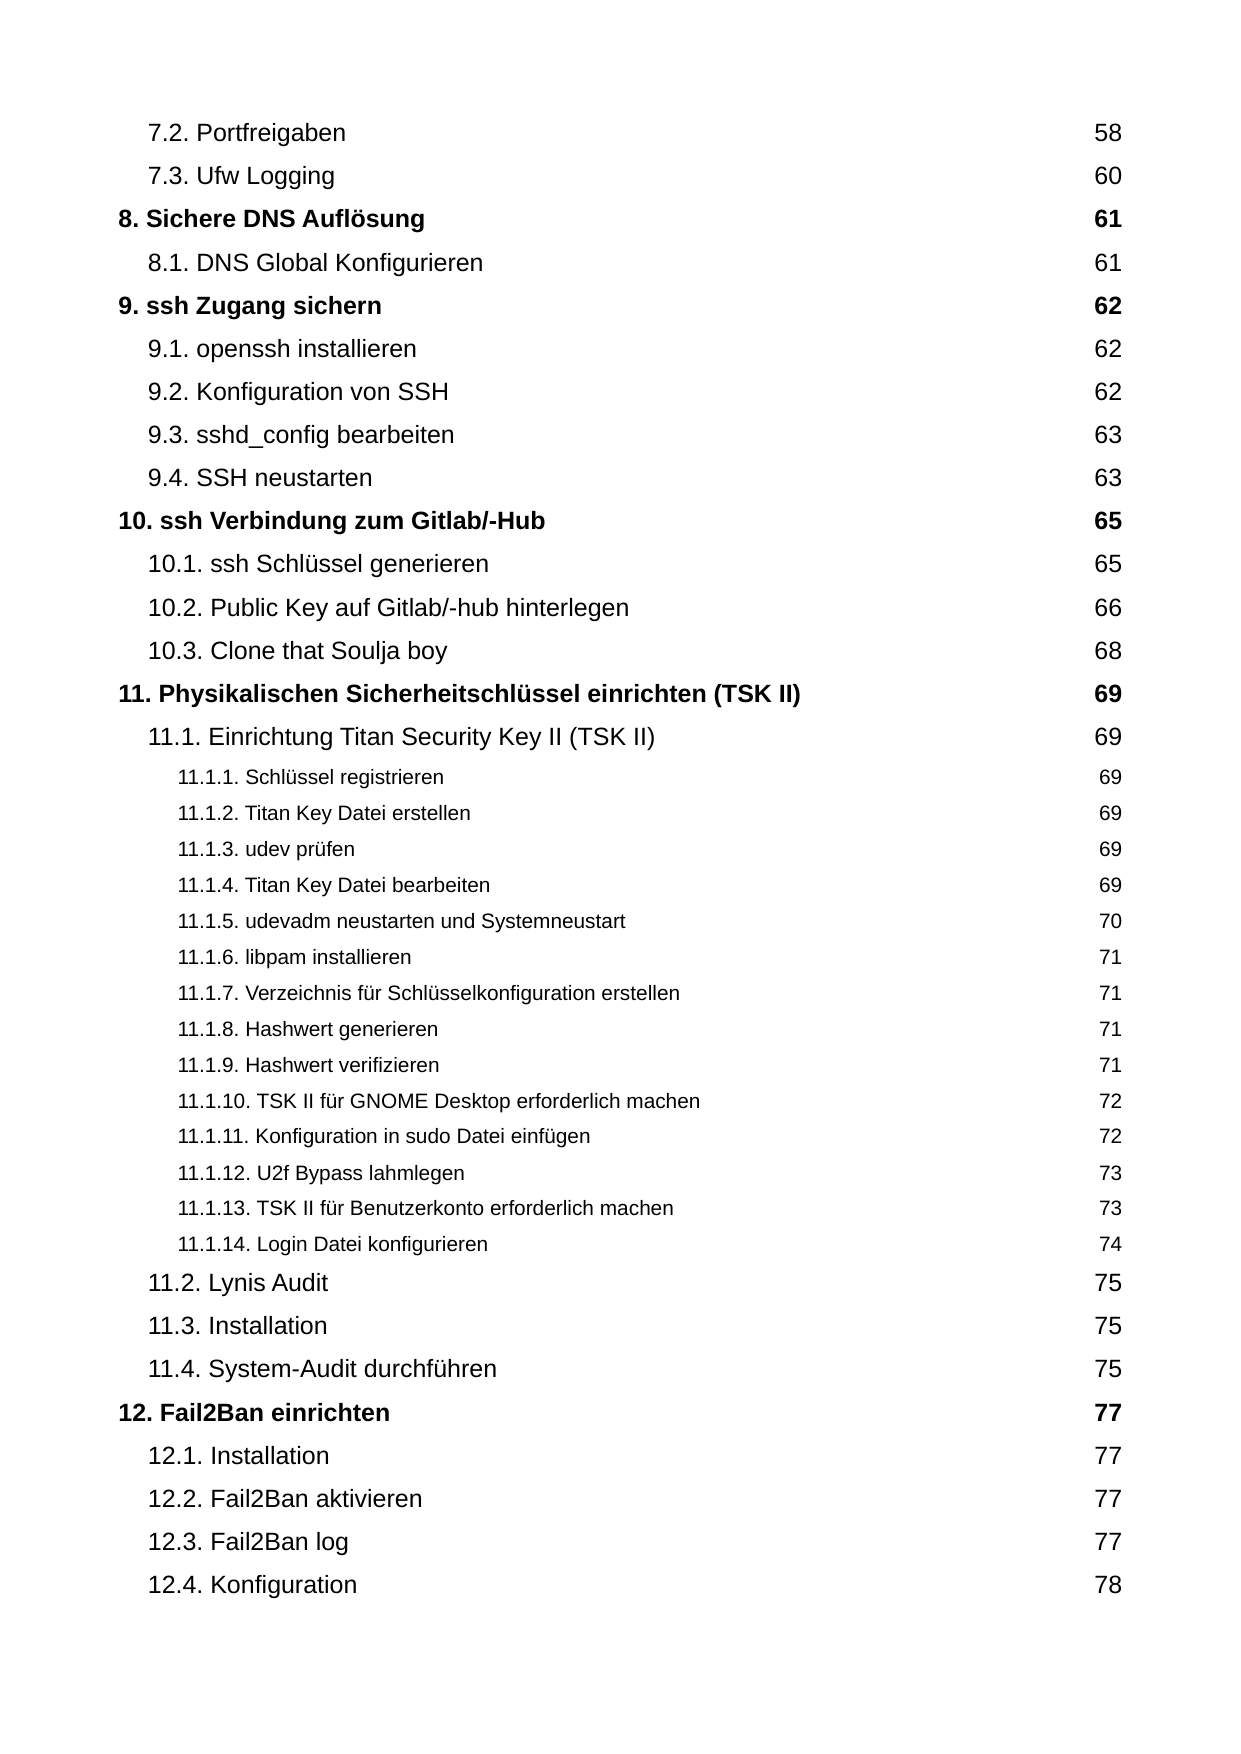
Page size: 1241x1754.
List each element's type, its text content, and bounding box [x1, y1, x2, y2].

text 8.1. DNS Global Konfigurieren 61 [148, 247, 1122, 276]
text 11.1.3. udev prüfen 69 [177, 837, 1122, 861]
text 10. ssh Verbindung zum Gitlab/-Hub 65 [118, 506, 1122, 535]
text 11. Physikalischen Sicherheitschlüssel einrichten (TSK II) 69 [118, 679, 1122, 707]
text 12.4. Konfiguration 78 [148, 1570, 1122, 1599]
text 10.2. Public Key auf Gitlab/-hub hinterlegen 66 [148, 592, 1122, 621]
text 11.1. Einrichtung Titan Security Key II (TSK II) 69 [148, 722, 1122, 751]
text 12.3. Fail2Ban log 77 [148, 1527, 1122, 1556]
text 11.2. Lynis Audit 75 [148, 1268, 1122, 1297]
text 11.1.11. Konfiguration in sudo Datei einfügen 72 [177, 1124, 1122, 1148]
text 9. ssh Zugang sichern 62 [118, 291, 1122, 319]
text 11.1.2. Titan Key Datei erstellen 69 [177, 801, 1122, 825]
text 11.3. Installation 75 [148, 1311, 1122, 1340]
text 10.1. ssh Schlüssel generieren 65 [148, 549, 1122, 578]
text 11.1.10. TSK II für GNOME Desktop erforderlich machen 72 [177, 1088, 1122, 1112]
text 10.3. Clone that Soulja boy 68 [148, 636, 1122, 664]
text 7.3. Ufw Logging 60 [148, 161, 1122, 190]
text 11.1.4. Titan Key Datei bearbeiten 69 [177, 873, 1122, 897]
text 9.3. sshd_config bearbeiten 63 [148, 420, 1122, 449]
text 9.4. SSH neustarten 63 [148, 463, 1122, 492]
text 11.1.13. TSK II für Benutzerkonto erforderlich machen 73 [177, 1196, 1122, 1220]
text 11.1.9. Hashwert verifizieren 71 [177, 1052, 1122, 1076]
text 11.1.5. udevadm neustarten und Systemneustart 70 [177, 909, 1122, 933]
text 12. Fail2Ban einrichten 77 [118, 1397, 1122, 1426]
text 11.1.7. Verzeichnis für Schlüsselkonfiguration erstellen 71 [177, 981, 1122, 1004]
text 7.2. Portfreigaben 58 [148, 118, 1122, 147]
text 11.1.8. Hashwert generieren 71 [177, 1017, 1122, 1041]
text 11.1.1. Schlüssel registrieren 69 [177, 765, 1122, 789]
text 11.4. System-Audit durchführen 75 [148, 1354, 1122, 1383]
text 9.1. openssh installieren 62 [148, 334, 1122, 362]
text 12.1. Installation 77 [148, 1441, 1122, 1469]
text 12.2. Fail2Ban aktivieren 77 [148, 1484, 1122, 1512]
text 8. Sichere DNS Auflösung 61 [118, 204, 1122, 233]
text 11.1.14. Login Datei konfigurieren 74 [177, 1232, 1122, 1256]
text 11.1.6. libpam installieren 71 [177, 945, 1122, 969]
text 11.1.12. U2f Bypass lahmlegen 73 [177, 1160, 1122, 1184]
text 9.2. Konfiguration von SSH 62 [148, 377, 1122, 406]
